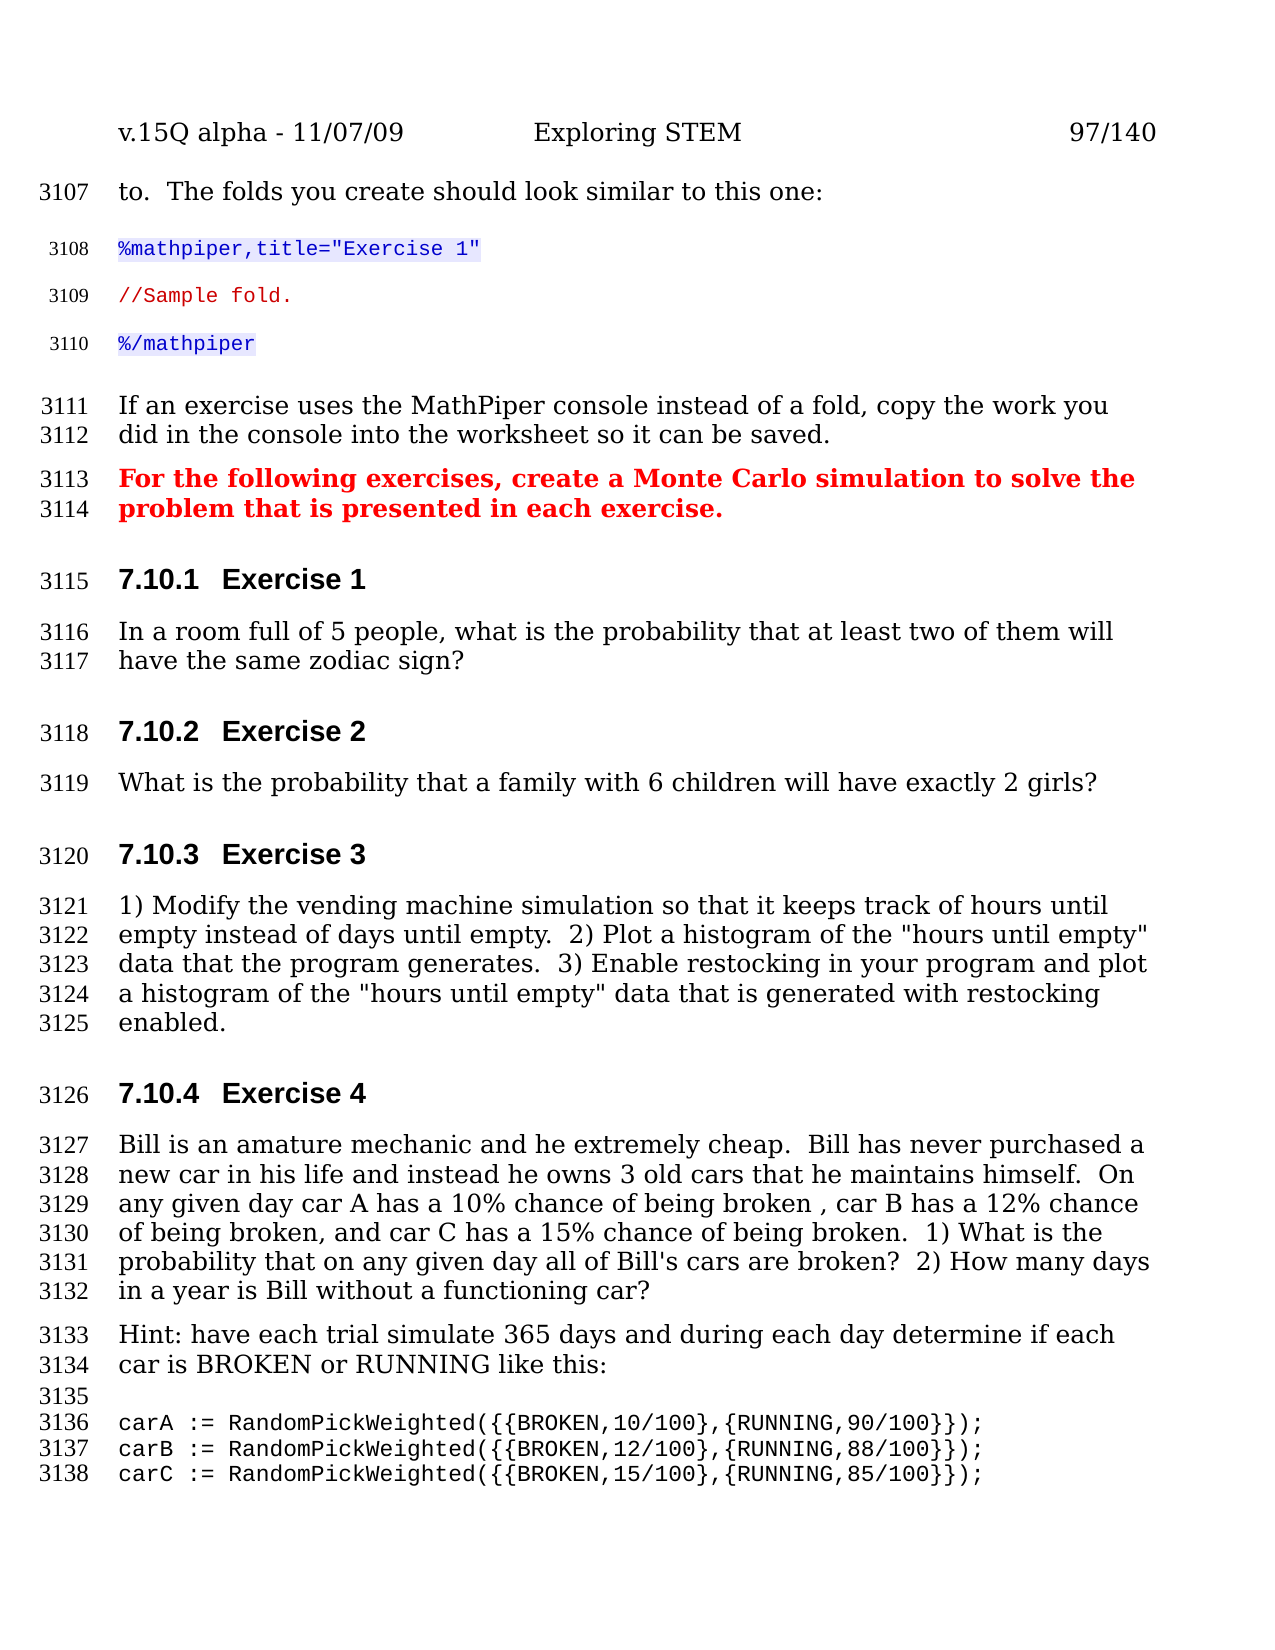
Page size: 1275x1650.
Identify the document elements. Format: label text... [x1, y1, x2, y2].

text 1) Modify the vending machine simulation so that it keeps track of hours until empty instead of days until empty. 2) Plot a histogram of the "hours until empty" data that the program generates. 3) Enable restocking in your program and plot a histogram of the "hours until empty" data that is generated with restocking enabled. [118, 891, 1157, 1037]
text %/mathpiper [118, 332, 1157, 356]
text If an exercise uses the MathPiper console instead of a fold, copy the work you did in the console into the worksheet so it can be saved. [118, 391, 1157, 449]
subtitle Exercise 3 [118, 837, 1157, 870]
text carC := RandomPickWeighted({{BROKEN,15/100},{RUNNING,85/100}}); [118, 1463, 1157, 1489]
text to. The folds you create should look similar to this one: [118, 177, 1157, 206]
subtitle Exercise 1 [118, 562, 1157, 596]
text In a room full of 5 people, what is the probability that at least two of them will have the same zodiac sign? [118, 617, 1157, 675]
text carB := RandomPickWeighted({{BROKEN,12/100},{RUNNING,88/100}}); [118, 1437, 1157, 1463]
text //Sample fold. [118, 285, 1157, 309]
text Hint: have each trial simulate 365 days and during each day determine if each car is BROKEN or RUNNING like this: [118, 1321, 1157, 1379]
text %mathpiper,title="Exercise 1" [118, 238, 1157, 262]
subtitle Exercise 4 [118, 1076, 1157, 1110]
subtitle Exercise 2 [118, 714, 1157, 748]
text For the following exercises, create a Monte Carlo simulation to solve the problem that is presented in each exercise. [118, 464, 1157, 523]
text carA := RandomPickWeighted({{BROKEN,10/100},{RUNNING,90/100}}); [118, 1411, 1157, 1437]
text What is the probability that a family with 6 children will have exactly 2 girls? [118, 768, 1157, 798]
text Bill is an amature mechanic and he extremely cheap. Bill has never purchased a new car in his life and instead he owns 3 old cars that he maintains himself. On any given day car A has a 10% chance of being broken , car B has a 12% chance of being broken, and car C has a 15% chance of being broken. 1) What is the probability that on any given day all of Bill's cars are broken? 2) How many days in a year is Bill without a functioning car? [118, 1131, 1157, 1306]
